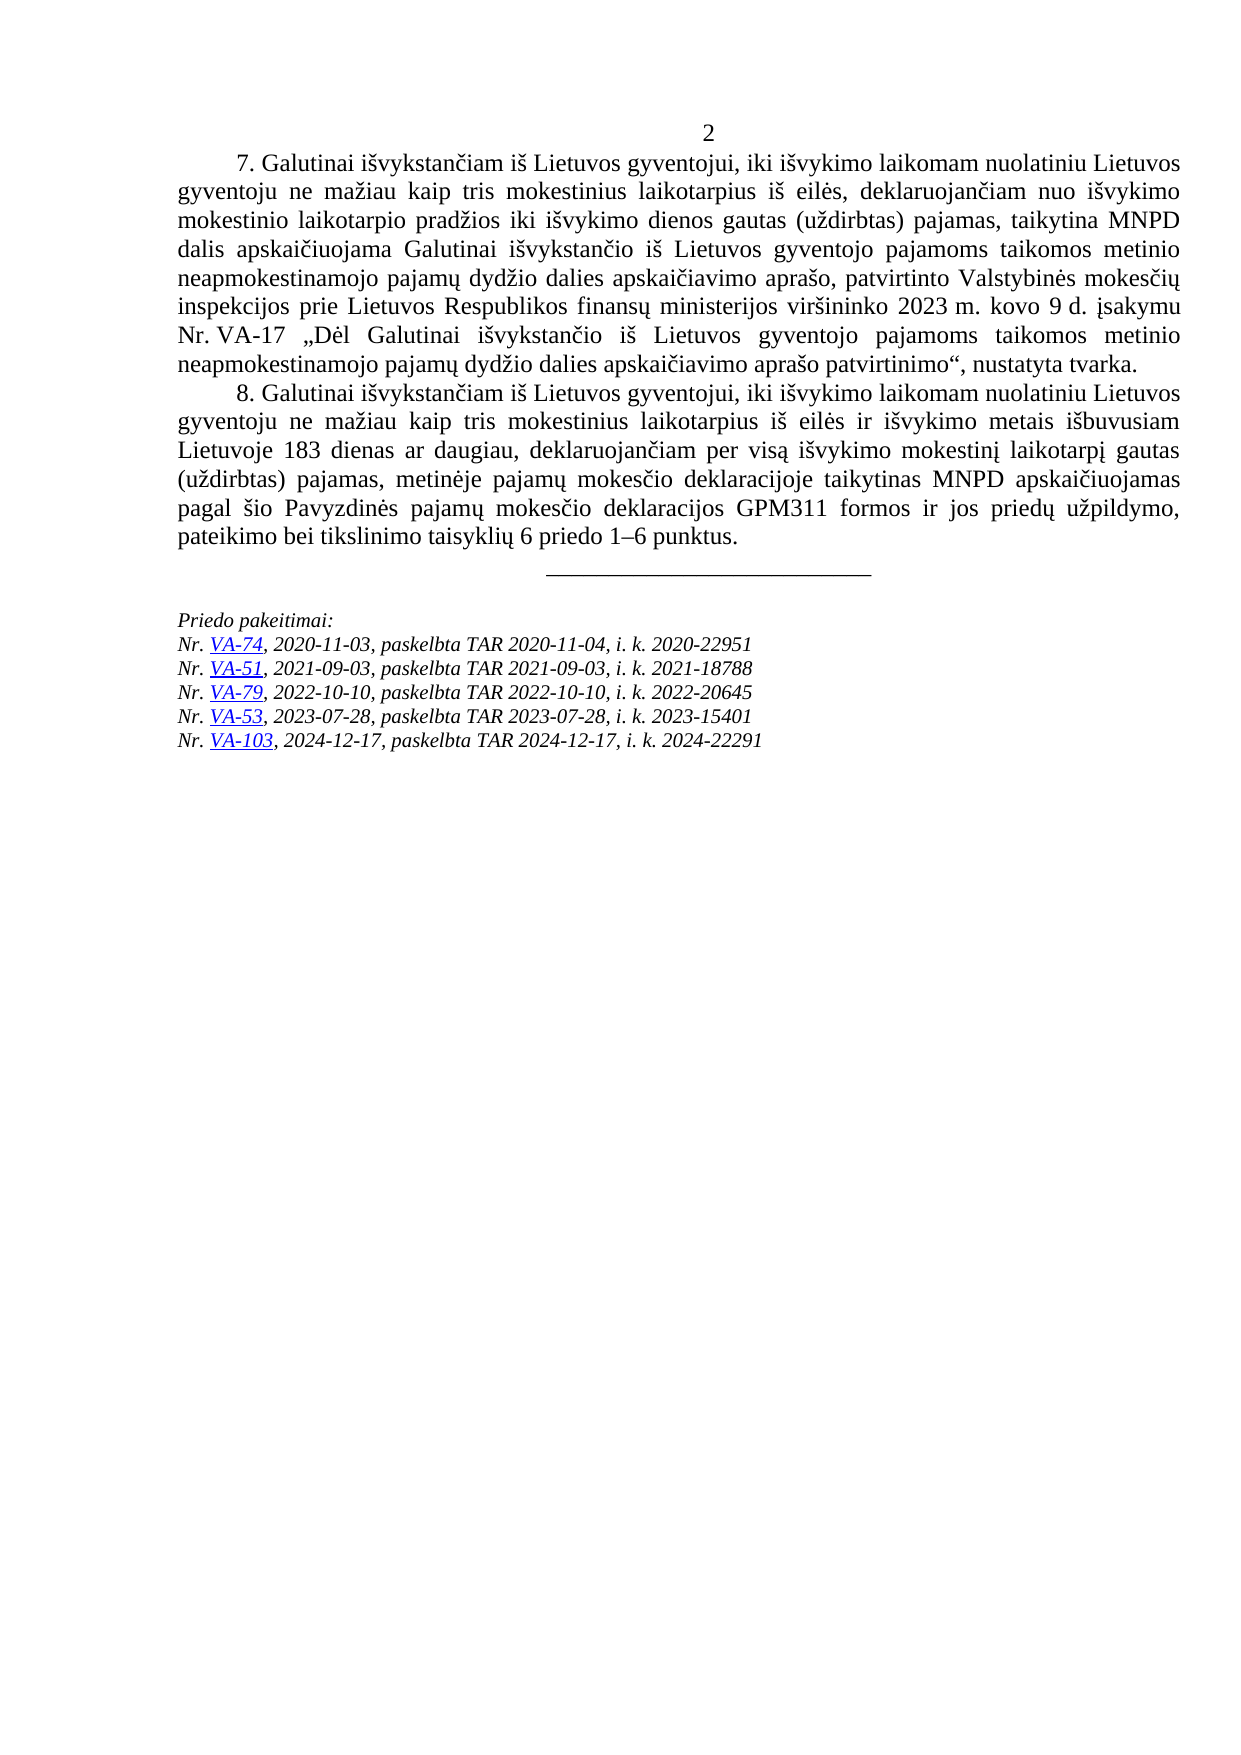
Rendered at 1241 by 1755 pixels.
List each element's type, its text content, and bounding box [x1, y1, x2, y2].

text 8. Galutinai išvykstančiam iš Lietuvos gyventojui, iki išvykimo laikomam nuolatiniu Lietuvos gyventoju ne mažiau kaip tris mokestinius laikotarpius iš eilės ir išvykimo metais išbuvusiam Lietuvoje 183 dienas ar daugiau, deklaruojančiam per visą išvykimo mokestinį laikotarpį gautas (uždirbtas) pajamas, metinėje pajamų mokesčio deklaracijoje taikytinas MNPD apskaičiuojamas pagal šio Pavyzdinės pajamų mokesčio deklaracijos GPM311 formos ir jos priedų užpildymo, pateikimo bei tikslinimo taisyklių 6 priedo 1–6 punktus. [177, 378, 1181, 550]
text Nr. VA-74, 2020-11-03, paskelbta TAR 2020-11-04, i. k. 2020-22951 [177, 632, 1181, 656]
text Priedo pakeitimai: [177, 608, 1181, 632]
text Nr. VA-51, 2021-09-03, paskelbta TAR 2021-09-03, i. k. 2021-18788 [177, 656, 1181, 680]
text Nr. VA-79, 2022-10-10, paskelbta TAR 2022-10-10, i. k. 2022-20645 [177, 680, 1181, 704]
text __________________________ [177, 550, 1181, 579]
text Nr. VA-53, 2023-07-28, paskelbta TAR 2023-07-28, i. k. 2023-15401 [177, 704, 1181, 728]
text Nr. VA-103, 2024-12-17, paskelbta TAR 2024-12-17, i. k. 2024-22291 [177, 728, 1181, 752]
text 7. Galutinai išvykstančiam iš Lietuvos gyventojui, iki išvykimo laikomam nuolatiniu Lietuvos gyventoju ne mažiau kaip tris mokestinius laikotarpius iš eilės, deklaruojančiam nuo išvykimo mokestinio laikotarpio pradžios iki išvykimo dienos gautas (uždirbtas) pajamas, taikytina MNPD dalis apskaičiuojama Galutinai išvykstančio iš Lietuvos gyventojo pajamoms taikomos metinio neapmokestinamojo pajamų dydžio dalies apskaičiavimo aprašo, patvirtinto Valstybinės mokesčių inspekcijos prie Lietuvos Respublikos finansų ministerijos viršininko 2023 m. kovo 9 d. įsakymu Nr. VA-17 „Dėl Galutinai išvykstančio iš Lietuvos gyventojo pajamoms taikomos metinio neapmokestinamojo pajamų dydžio dalies apskaičiavimo aprašo patvirtinimo“, nustatyta tvarka. [177, 148, 1181, 378]
